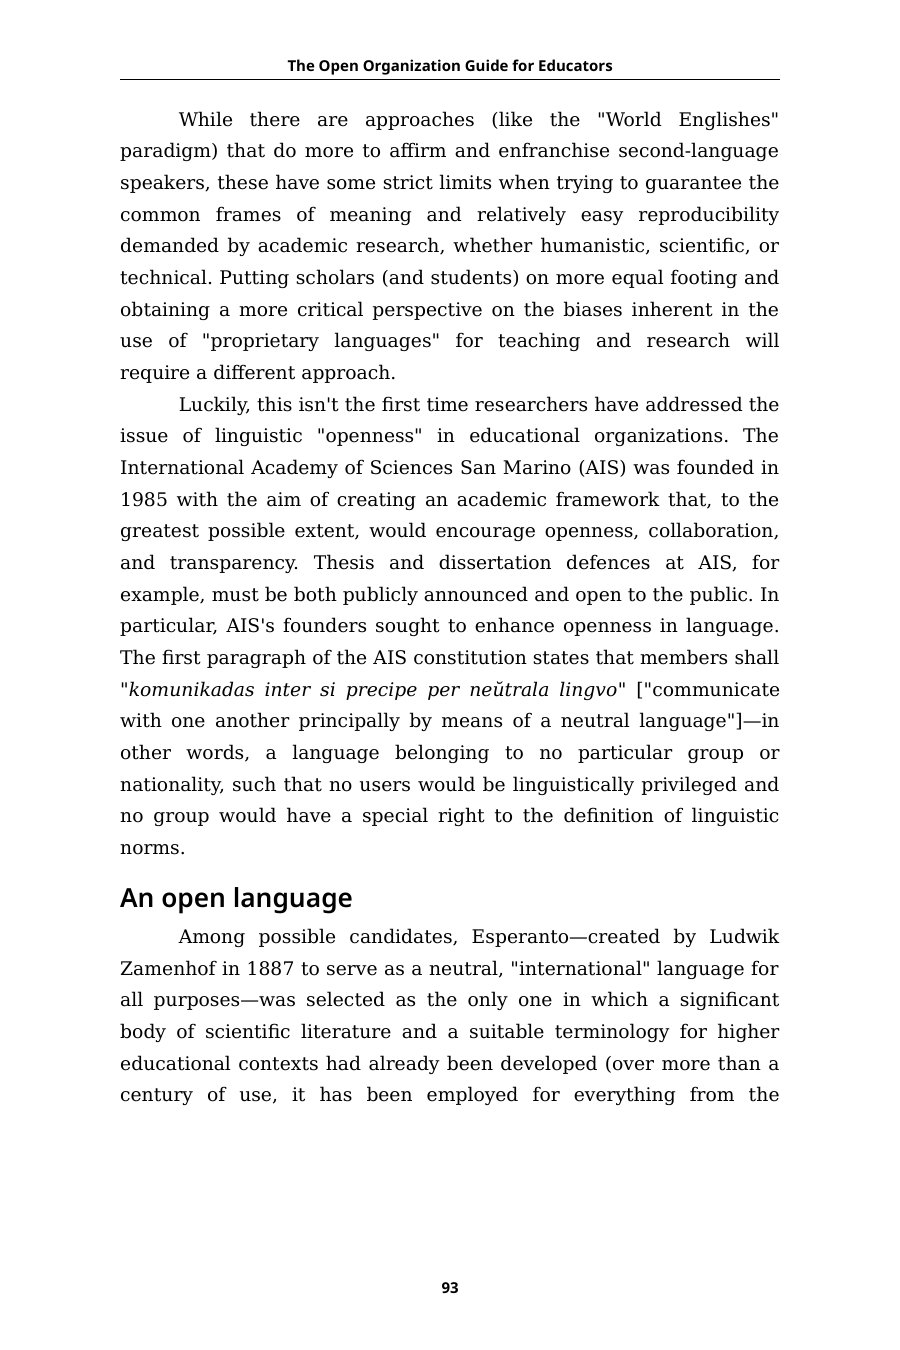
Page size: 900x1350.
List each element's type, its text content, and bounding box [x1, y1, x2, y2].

subtitle An open language [120, 883, 780, 914]
text Luckily, this isn't the first time researchers have addressed the issue of linguistic "openness" in educational organizations. The International Academy of Sciences San Marino (AIS) was founded in 1985 with the aim of creating an academic framework that, to the greatest possible extent, would encourage openness, collaboration, and transparency. Thesis and dissertation defences at AIS, for example, must be both publicly announced and open to the public. In particular, AIS's founders sought to enhance openness in language. The first paragraph of the AIS constitution states that members shall "komunikadas inter si precipe per neŭtrala lingvo" ["communicate with one another principally by means of a neutral language"]—in other words, a language belonging to no particular group or nationality, such that no users would be linguistically privileged and no group would have a special right to the definition of linguistic norms. [120, 394, 780, 859]
text Among possible candidates, Esperanto—created by Ludwik Zamenhof in 1887 to serve as a neutral, "international" language for all purposes—was selected as the only one in which a significant body of scientific literature and a suitable terminology for higher educational contexts had already been developed (over more than a century of use, it has been employed for everything from the [120, 926, 780, 1138]
text While there are approaches (like the "World Englishes" paradigm) that do more to affirm and enfranchise second-language speakers, these have some strict limits when trying to guarantee the common frames of meaning and relatively easy reproducibility demanded by academic research, whether humanistic, scientific, or technical. Putting scholars (and students) on more equal footing and obtaining a more critical perspective on the biases inherent in the use of "proprietary languages" for teaching and research will require a different approach. [120, 109, 780, 384]
